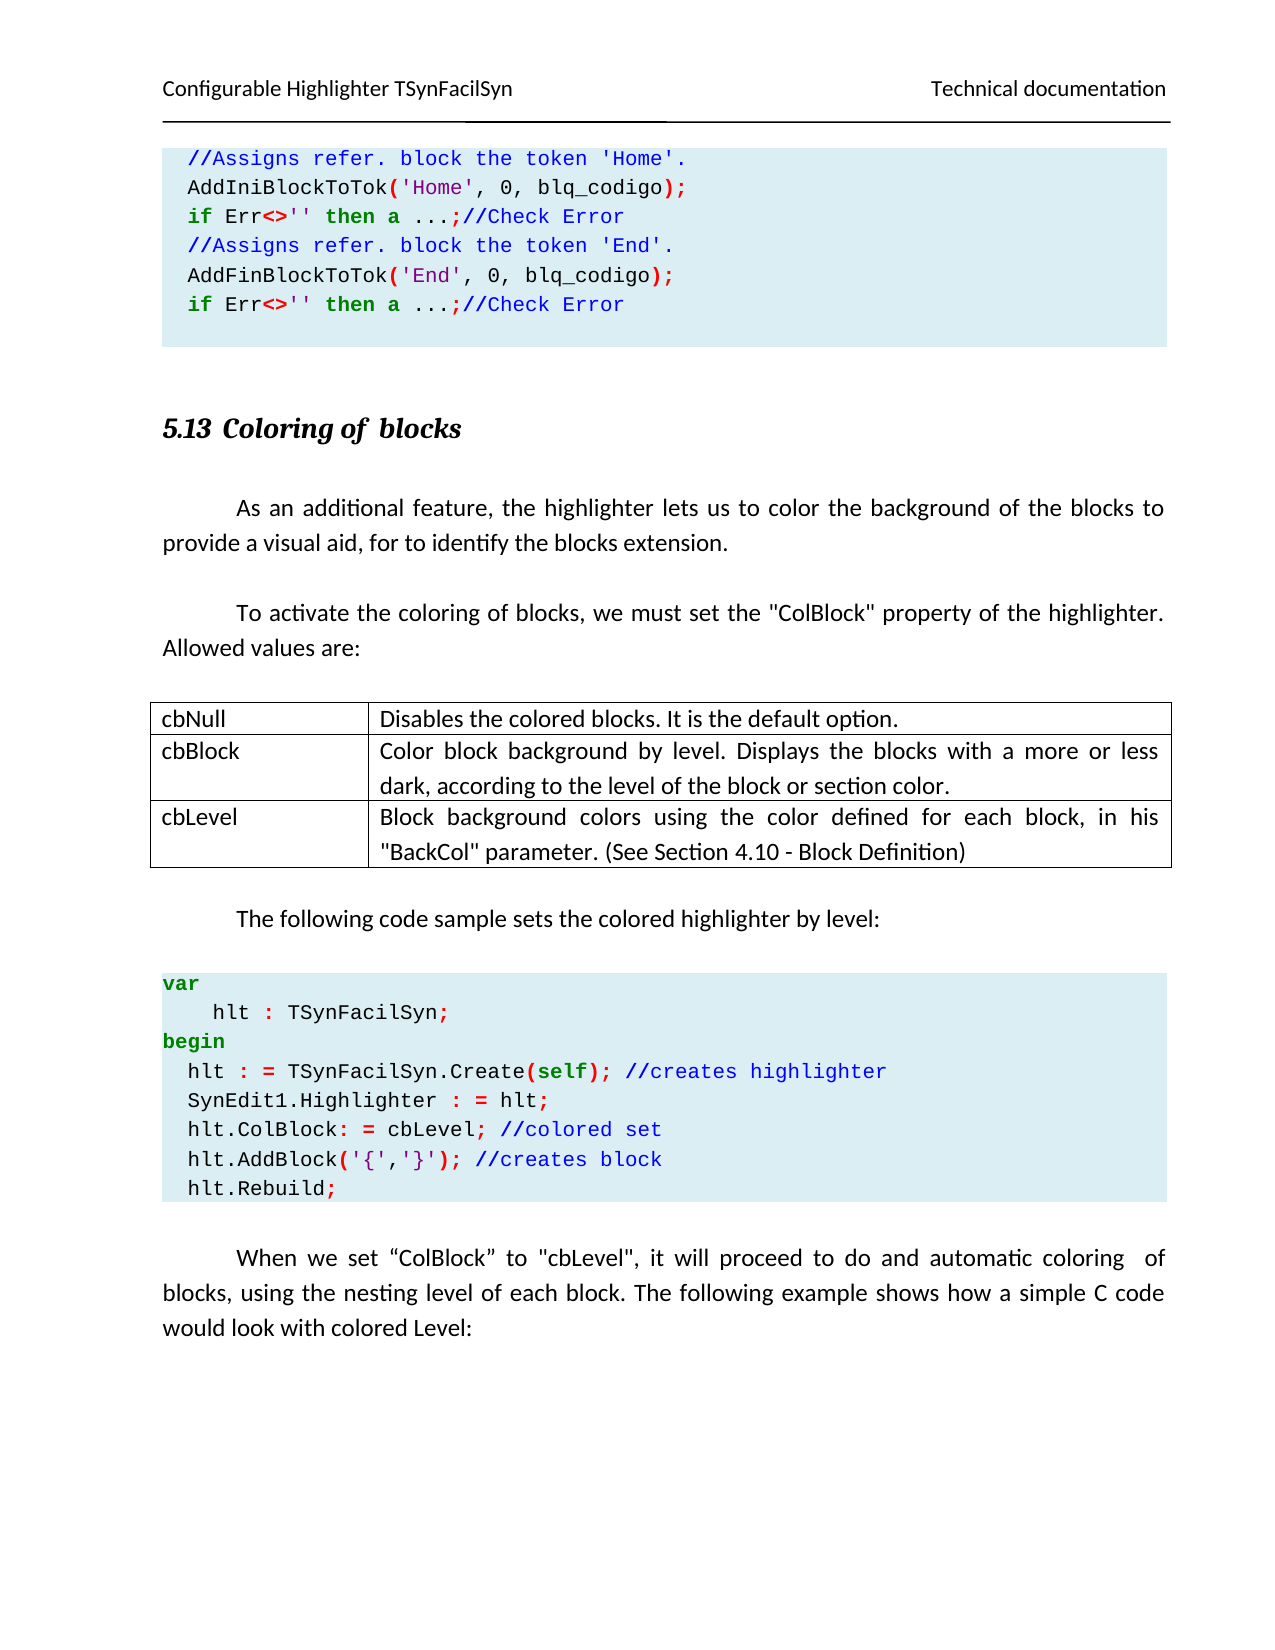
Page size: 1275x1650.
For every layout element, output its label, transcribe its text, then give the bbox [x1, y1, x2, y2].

table_header cbNull [151, 703, 368, 734]
table_cell cbLevel [151, 801, 368, 867]
table_cell Color block background by level. Displays the blocks with a more or less dark, according to the level of the block or section color. [369, 735, 1171, 800]
text SynEdit1.Highlighter : = hlt; [162, 1090, 1167, 1114]
text To activate the coloring of blocks, we must set the "ColBlock" property of the highlighter. Allowed values ​​are: [162, 597, 1167, 663]
text hlt.Rebuild; [162, 1178, 1167, 1202]
text //Assigns refer. block the token 'Home'. [162, 148, 1167, 171]
text When we set “ColBlock” to "cbLevel", it will proceed to do and automatic coloring of blocks, using the nesting level of each block. The following example shows how a simple C code would look with colored Level: [162, 1242, 1167, 1343]
text hlt : = TSynFacilSyn.Create(self); //creates highlighter [162, 1061, 1167, 1084]
subtitle Coloring of blocks [162, 412, 1167, 446]
text The following code sample sets the colored highlighter by level: [162, 903, 1167, 933]
text hlt : TSynFacilSyn; [162, 1002, 1167, 1026]
text begin [162, 1032, 1167, 1055]
text if Err<>'' then a ...;//Check Error [162, 294, 1167, 318]
text //Assigns refer. block the token 'End'. [162, 235, 1167, 259]
text hlt.ColBlock: = cbLevel; //colored set [162, 1119, 1167, 1143]
table_cell cbBlock [151, 735, 368, 800]
text hlt.AddBlock('{','}'); //creates block [162, 1149, 1167, 1172]
text AddFinBlockToTok('End', 0, blq_codigo); [162, 265, 1167, 288]
text var [162, 973, 1167, 997]
table_header Disables the colored blocks. It is the default option. [369, 703, 1171, 734]
table_cell Block background colors using the color defined for each block, in his "BackCol" parameter. (See Section 4.10 - Block Definition) [369, 801, 1171, 867]
text As an additional feature, the highlighter lets us to color the background of the blocks to provide a visual aid, for to identify the blocks extension. [162, 492, 1167, 558]
text AddIniBlockToTok('Home', 0, blq_codigo); [162, 177, 1167, 201]
text if Err<>'' then a ...;//Check Error [162, 206, 1167, 230]
